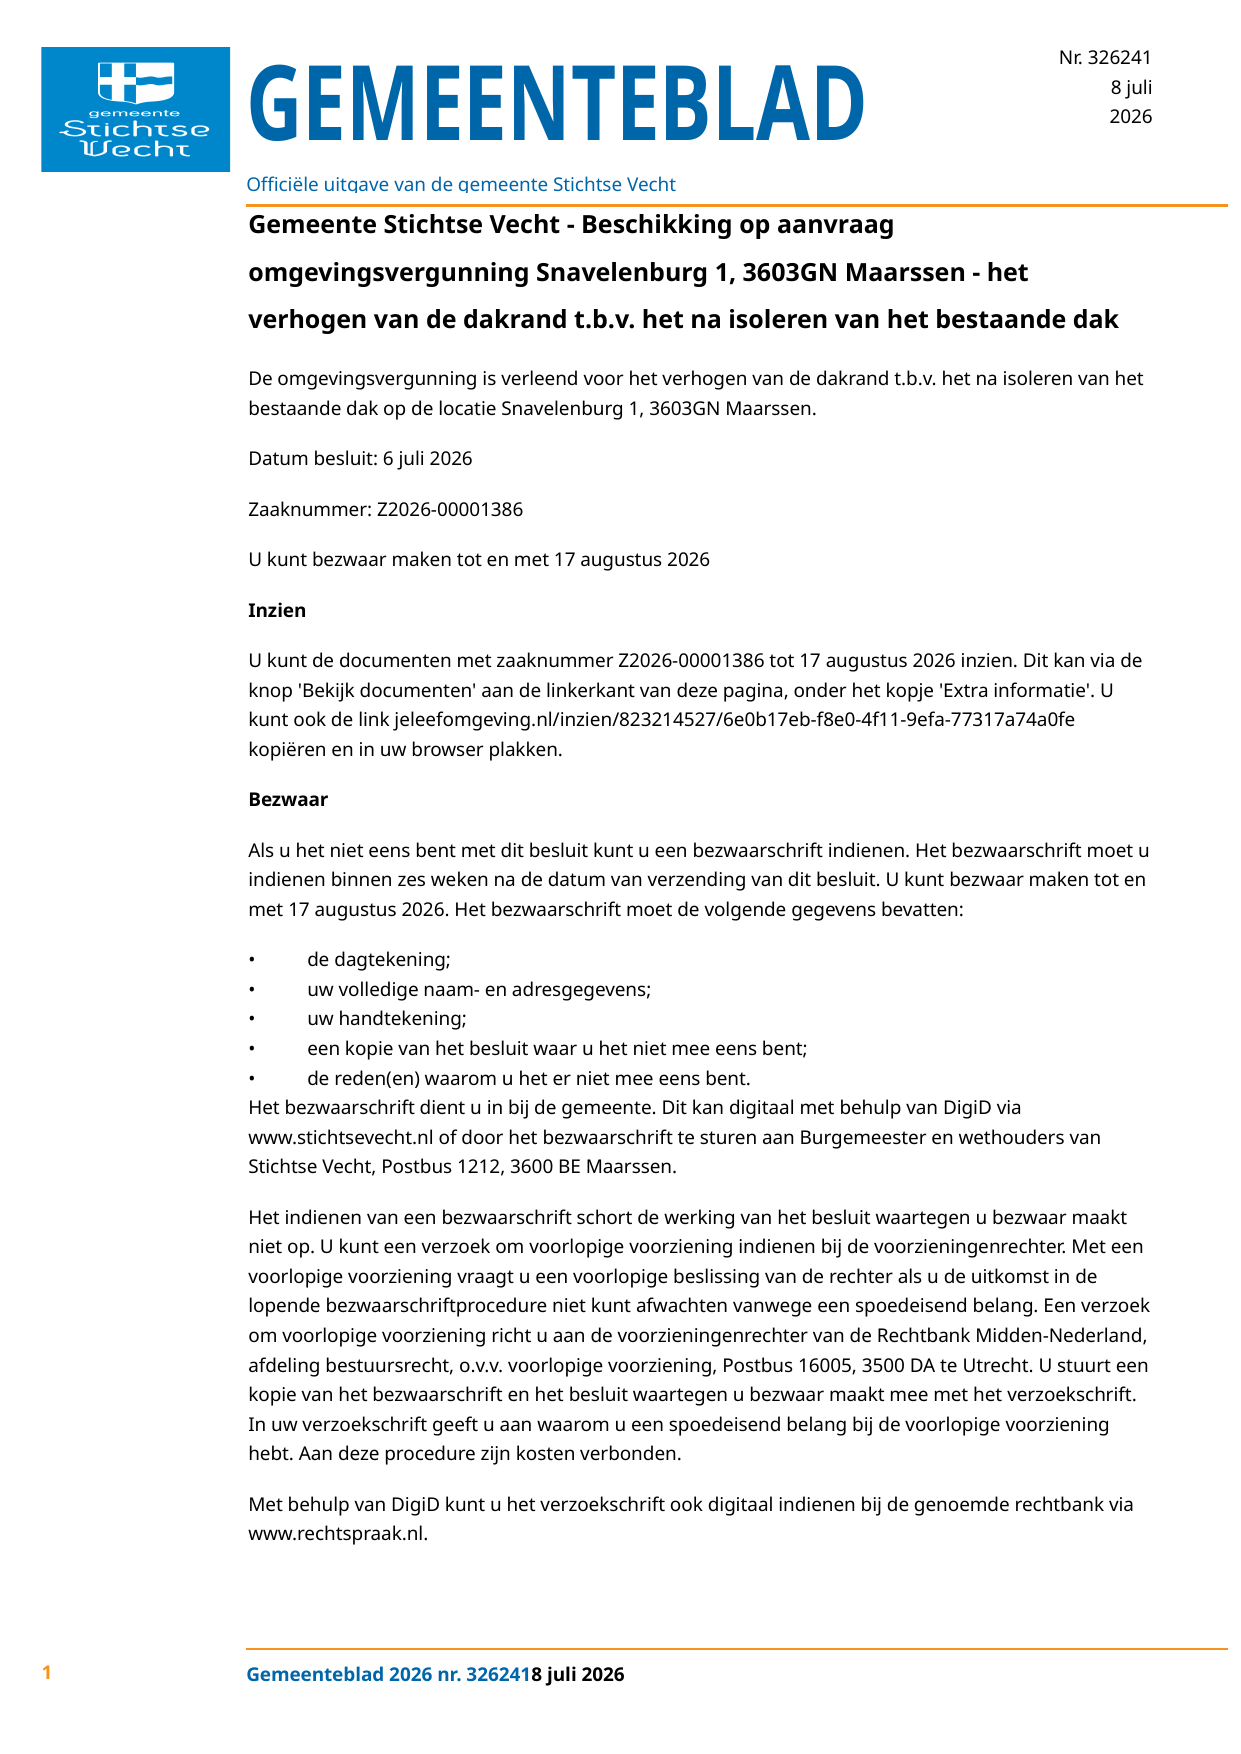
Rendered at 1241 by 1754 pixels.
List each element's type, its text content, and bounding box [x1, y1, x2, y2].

text Het bezwaarschrift dient u in bij de gemeente. Dit kan digitaal met behulp van DigiD via www.stichtsevecht.nl of door het bezwaarschrift te sturen aan Burgemeester en wethouders van Stichtse Vecht, Postbus 1212, 3600 BE Maarssen. [248, 1094, 1152, 1179]
text Datum besluit: 6 juli 2026 [248, 446, 1152, 471]
text Bezwaar [248, 786, 1152, 812]
list een kopie van het besluit waar u het niet mee eens bent; [248, 1035, 1152, 1061]
text De omgevingsvergunning is verleend voor het verhogen van de dakrand t.b.v. het na isoleren van het bestaande dak op de locatie Snavelenburg 1, 3603GN Maarssen. [248, 366, 1152, 421]
text U kunt de documenten met zaaknummer Z2026-00001386 tot 17 augustus 2026 inzien. Dit kan via de knop 'Bekijk documenten' aan de linkerkant van deze pagina, onder het kopje 'Extra informatie'. U kunt ook de link jeleefomgeving.nl/inzien/823214527/6e0b17eb-f8e0-4f11-9efa-77317a74a0fe kopiëren en in uw browser plakken. [248, 647, 1152, 762]
text Inzien [248, 597, 1152, 622]
picture [137, 63, 174, 103]
text Met behulp van DigiD kunt u het verzoekschrift ook digitaal indienen bij de genoemde rechtbank via www.rechtspraak.nl. [248, 1491, 1152, 1546]
text U kunt bezwaar maken tot en met 17 augustus 2026 [248, 546, 1152, 572]
list uw volledige naam- en adresgegevens; [248, 976, 1152, 1002]
list de reden(en) waarom u het er niet mee eens bent. [248, 1065, 1152, 1090]
text Het indienen van een bezwaarschrift schort de werking van het besluit waartegen u bezwaar maakt niet op. U kunt een verzoek om voorlopige voorziening indienen bij de voorzieningenrechter. Met een voorlopige voorziening vraagt u een voorlopige beslissing van de rechter als u de uitkomst in de lopende bezwaarschriftprocedure niet kunt afwachten vanwege een spoedeisend belang. Een verzoek om voorlopige voorziening richt u aan de voorzieningenrechter van de Rechtbank Midden-Nederland, afdeling bestuursrecht, o.v.v. voorlopige voorziening, Postbus 16005, 3500 DA te Utrecht. U stuurt een kopie van het bezwaarschrift en het besluit waartegen u bezwaar maakt mee met het verzoekschrift. In uw verzoekschrift geeft u aan waarom u een spoedeisend belang bij de voorlopige voorziening hebt. Aan deze procedure zijn kosten verbonden. [248, 1204, 1152, 1466]
list uw handtekening; [248, 1006, 1152, 1031]
list de dagtekening; [248, 946, 1152, 972]
text Als u het niet eens bent met dit besluit kunt u een bezwaarschrift indienen. Het bezwaarschrift moet u indienen binnen zes weken na de datum van verzending van dit besluit. U kunt bezwaar maken tot en met 17 augustus 2026. Het bezwaarschrift moet de volgende gegevens bevatten: [248, 837, 1152, 922]
picture [99, 63, 135, 101]
text Gemeente Stichtse Vecht - Beschikking op aanvraag omgevingsvergunning Snavelenburg 1, 3603GN Maarssen - het verhogen van de dakrand t.b.v. het na isoleren van het bestaande dak [248, 207, 1152, 336]
text Zaaknummer: Z2026-00001386 [248, 496, 1152, 522]
